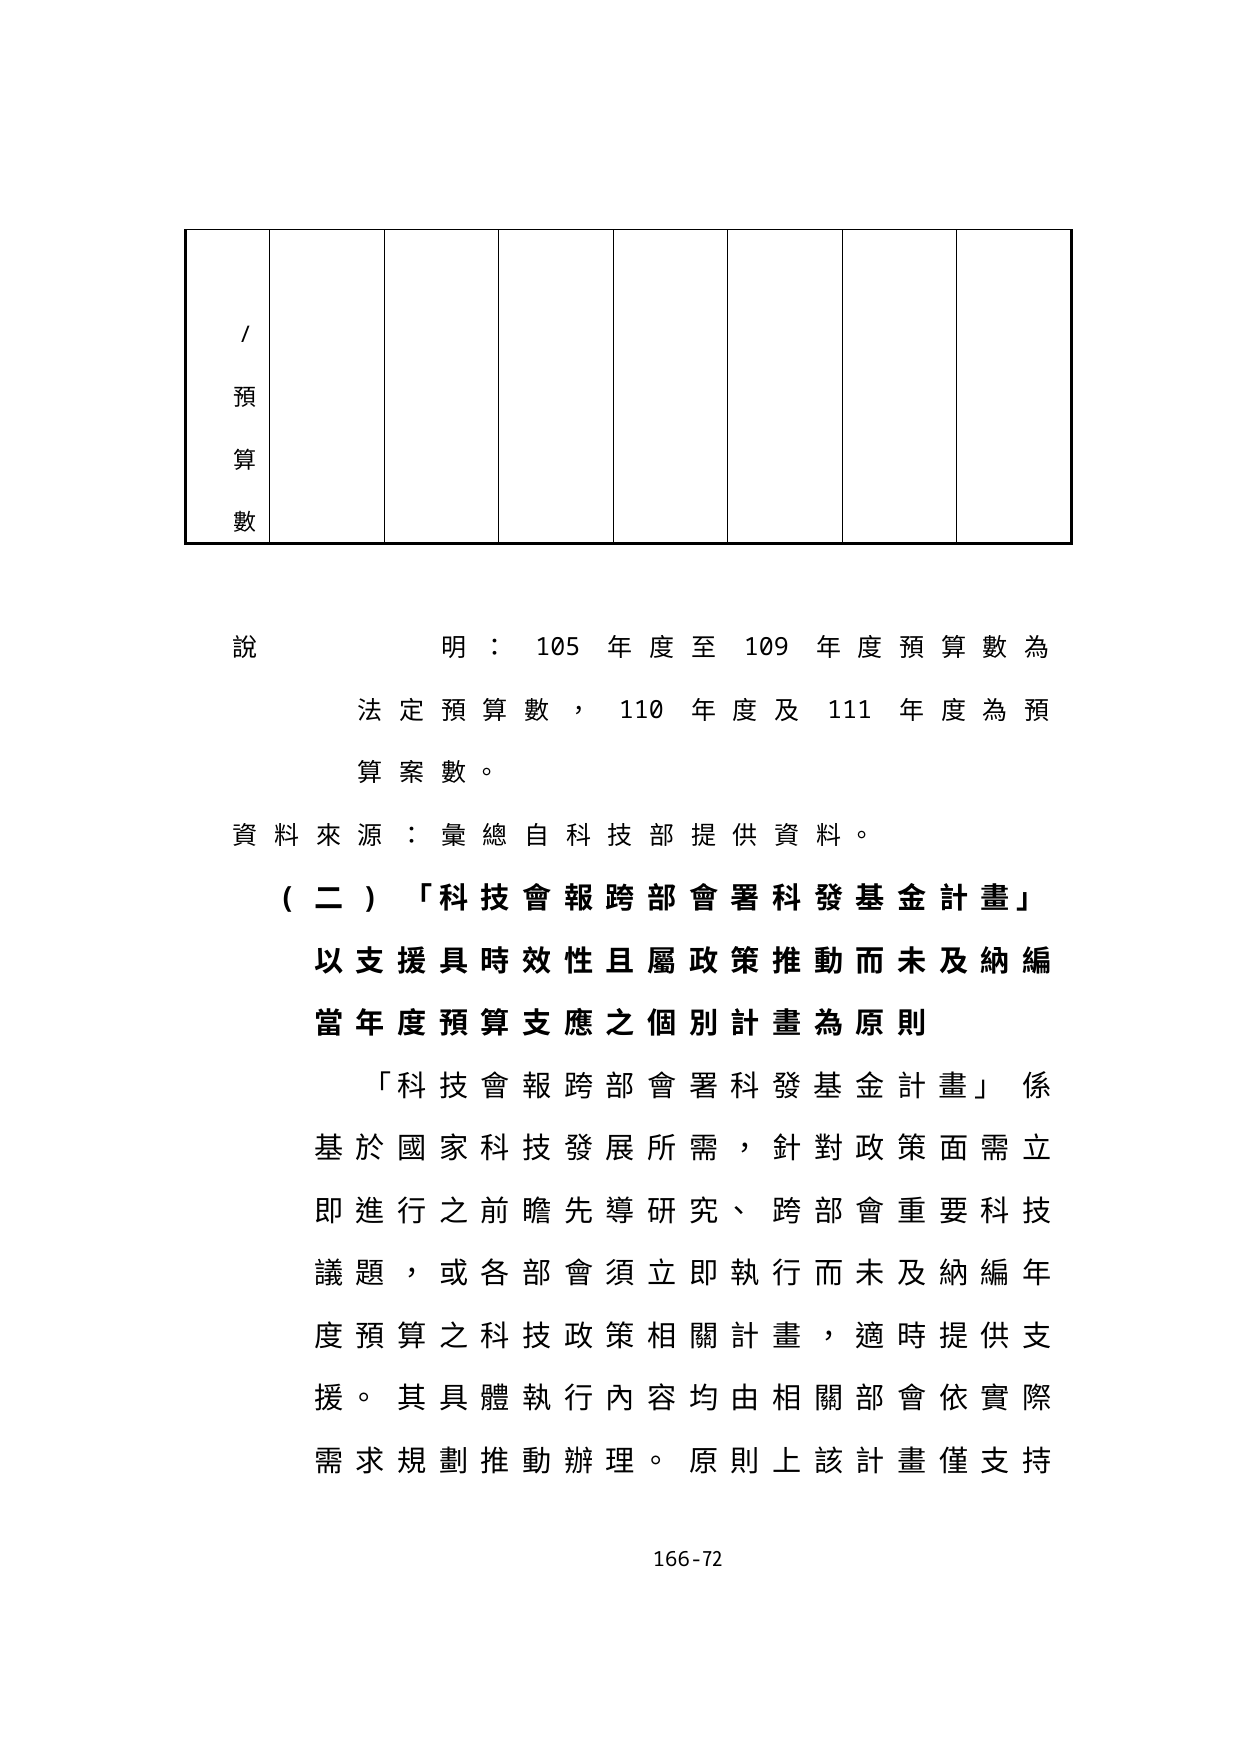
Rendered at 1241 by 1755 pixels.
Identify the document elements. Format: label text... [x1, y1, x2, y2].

table_cell [499, 230, 613, 542]
text 「科技會報跨部會署科發基金計畫」係基於國家科技發展所需，針對政策面需立即進行之前瞻先導研究、跨部會重要科技議題，或各部會須立即執行而未及納編年度預算之科技政策相關計畫，適時提供支援。其具體執行內容均由相關部會依實際需求規劃推動辦理。原則上該計畫僅支持 [271, 1042, 1058, 1479]
text 資料來源：彙總自科技部提供資料。 [184, 792, 1058, 854]
table_cell [614, 230, 727, 542]
table_cell [843, 230, 956, 542]
table_cell [270, 230, 384, 542]
table_cell [957, 230, 1070, 542]
text 說 明：105年度至109年度預算數為法定預算數，110年度及111年度為預算案數。 [185, 604, 1058, 792]
table_cell [728, 230, 842, 542]
table_cell /預算數 [187, 230, 269, 542]
text (二)「科技會報跨部會署科發基金計畫」以支援具時效性且屬政策推動而未及納編當年度預算支應之個別計畫為原則 [242, 854, 1058, 1042]
table_cell [385, 230, 498, 542]
